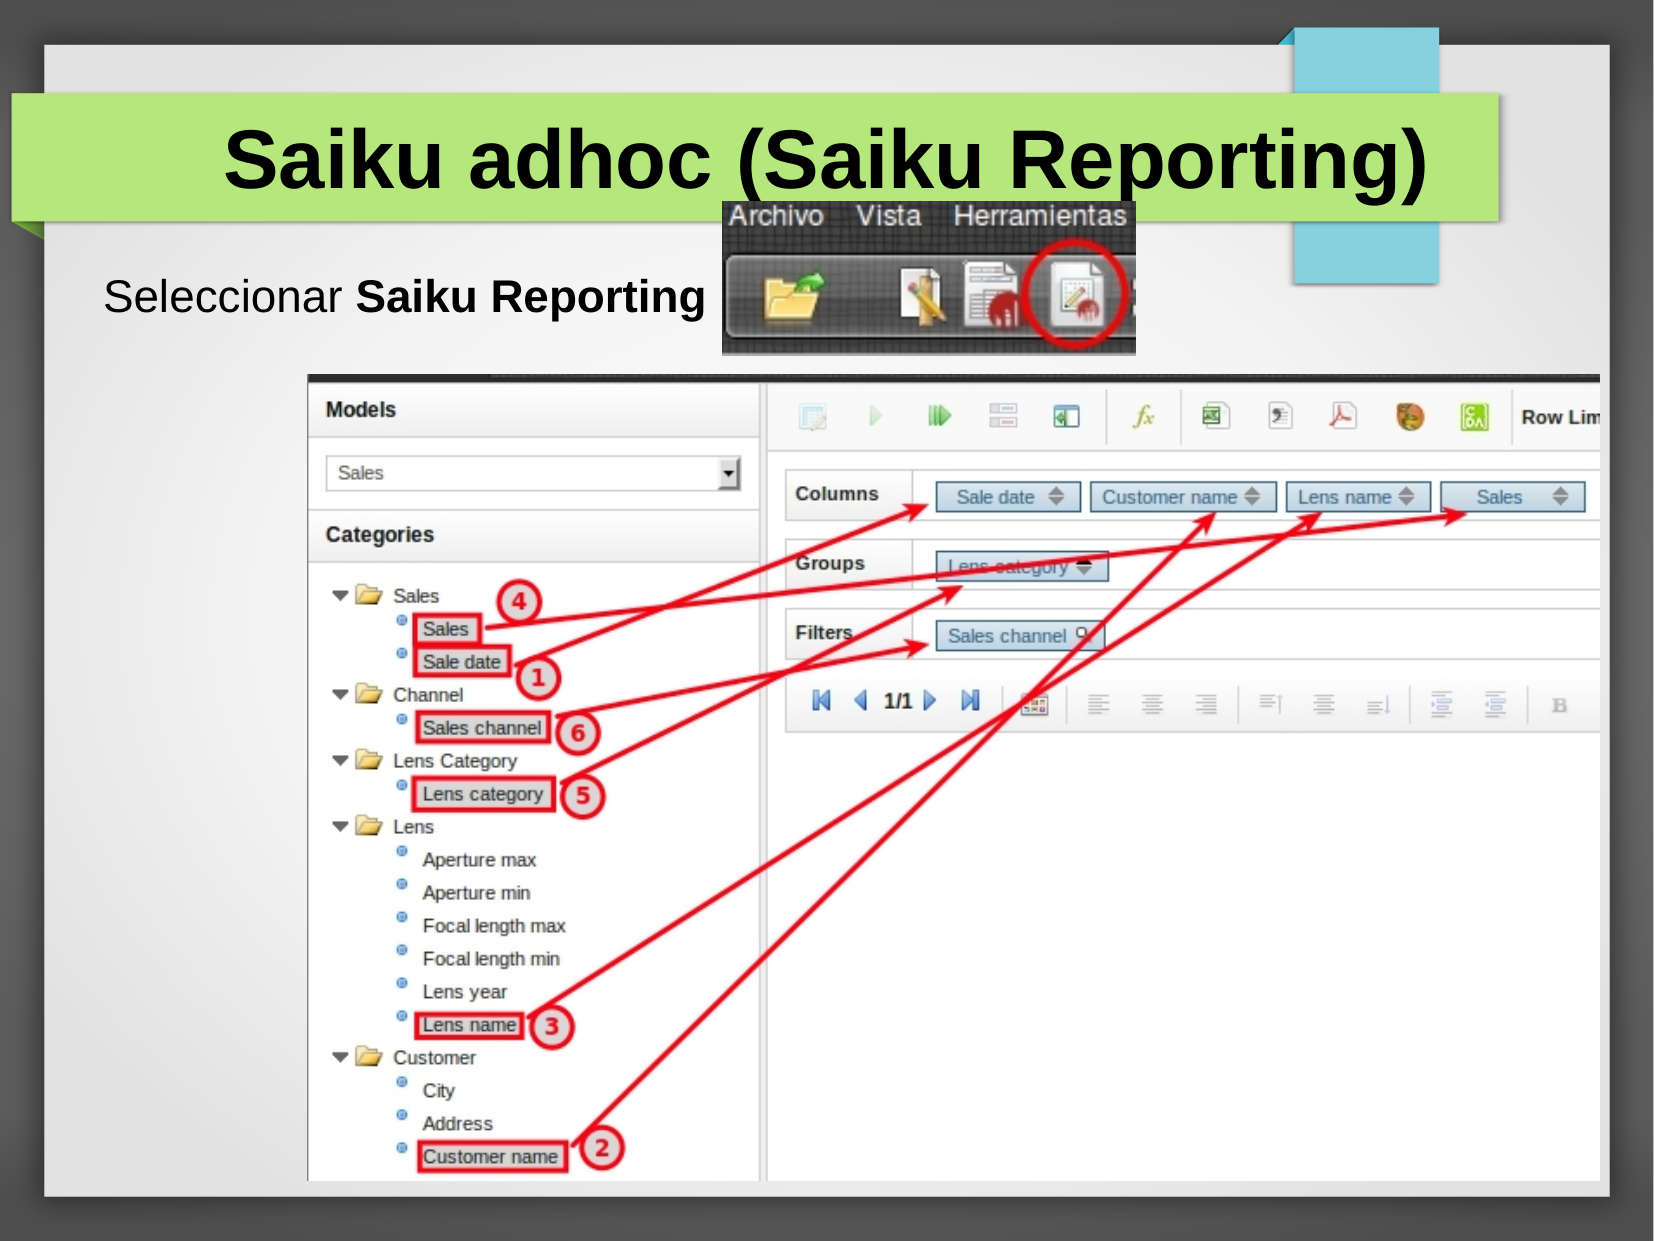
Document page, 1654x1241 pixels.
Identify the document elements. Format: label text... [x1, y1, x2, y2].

text_box Seleccionar Saiku Reporting [88, 264, 722, 335]
title Saiku adhoc (Saiku Reporting) [70, 106, 1583, 213]
picture [0, 0, 1654, 1241]
